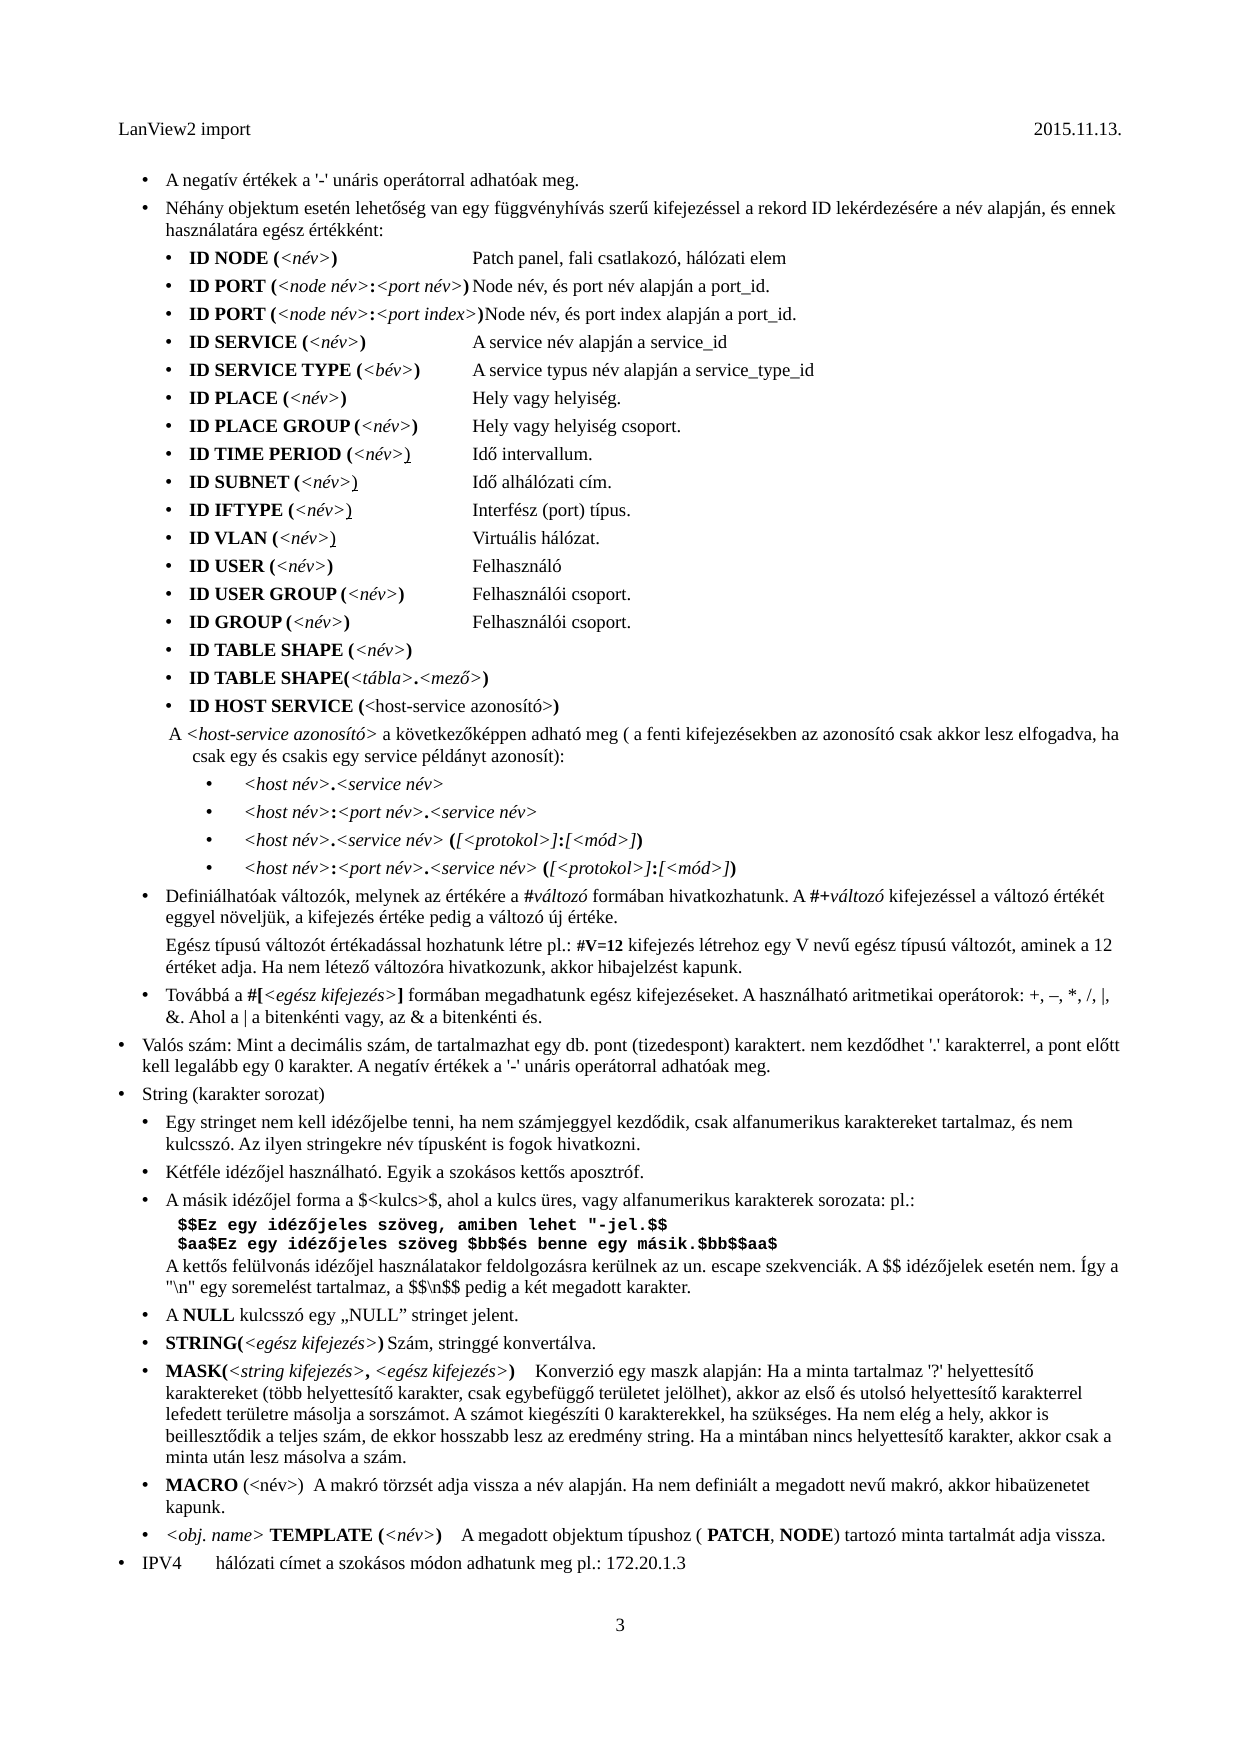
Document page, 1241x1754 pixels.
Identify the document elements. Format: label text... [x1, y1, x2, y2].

list Továbbá a #[<egész kifejezés>] formában megadhatunk egész kifejezéseket. A használható aritmetikai operátorok: +, –, *, /, |, &. Ahol a | a bitenkénti vagy, az & a bitenkénti és. [142, 984, 1122, 1027]
list STRING(<egész kifejezés>) Szám, stringgé konvertálva. [142, 1332, 1122, 1354]
list ID PORT (<node név>:<port index>) Node név, és port index alapján a port_id. [165, 303, 1122, 324]
list <host név>.<service név> [206, 773, 1122, 794]
list <host név>:<port név>.<service név> [206, 801, 1122, 822]
list String (karakter sorozat) [118, 1083, 1122, 1105]
list Egész típusú változót értékadással hozhatunk létre pl.: #V=12 kifejezés létrehoz egy V nevű egész típusú változót, aminek a 12 értéket adja. Ha nem létező változóra hivatkozunk, akkor hibajelzést kapunk. [142, 934, 1122, 977]
list IPV4 hálózati címet a szokásos módon adhatunk meg pl.: 172.20.1.3 [118, 1552, 1122, 1573]
list <obj. name> TEMPLATE (<név>) A megadott objektum típushoz ( PATCH, NODE) tartozó minta tartalmát adja vissza. [142, 1524, 1122, 1546]
list ID USER GROUP (<név>) Felhasználói csoport. [165, 583, 1122, 604]
list ID VLAN (<név>) Virtuális hálózat. [165, 527, 1122, 548]
list ID PORT (<node név>:<port név>) Node név, és port név alapján a port_id. [165, 275, 1122, 296]
list A kettős felülvonás idézőjel használatakor feldolgozásra kerülnek az un. escape szekvenciák. A $$ idézőjelek esetén nem. Így a "\n" egy soremelést tartalmaz, a $$\n$$ pedig a két megadott karakter. [142, 1254, 1122, 1298]
list ID GROUP (<név>) Felhasználói csoport. [165, 611, 1122, 633]
list <host név>.<service név> ([<protokol>]:[<mód>]) [206, 829, 1122, 850]
list ID SERVICE TYPE (<bév>) A service typus név alapján a service_type_id [165, 359, 1122, 380]
list ID TIME PERIOD (<név>) Idő intervallum. [165, 443, 1122, 464]
list ID IFTYPE (<név>) Interfész (port) típus. [165, 499, 1122, 521]
list A negatív értékek a '-' unáris operátorral adhatóak meg. [142, 169, 1122, 191]
list ID TABLE SHAPE (<név>) [165, 639, 1122, 661]
list Egy stringet nem kell idézőjelbe tenni, ha nem számjeggyel kezdődik, csak alfanumerikus karaktereket tartalmaz, és nem kulcsszó. Az ilyen stringekre név típusként is fogok hivatkozni. [142, 1111, 1122, 1154]
list ID SERVICE (<név>) A service név alapján a service_id [165, 331, 1122, 352]
list Definiálhatóak változók, melynek az értékére a #változó formában hivatkozhatunk. A #+változó kifejezéssel a változó értékét eggyel növeljük, a kifejezés értéke pedig a változó új értéke. [142, 885, 1122, 928]
list ID PLACE (<név>) Hely vagy helyiség. [165, 387, 1122, 408]
list <host név>:<port név>.<service név> ([<protokol>]:[<mód>]) [206, 857, 1122, 878]
list Valós szám: Mint a decimális szám, de tartalmazhat egy db. pont (tizedespont) karaktert. nem kezdődhet '.' karakterrel, a pont előtt kell legalább egy 0 karakter. A negatív értékek a '-' unáris operátorral adhatóak meg. [118, 1033, 1122, 1077]
list Kétféle idézőjel használható. Egyik a szokásos kettős aposztróf. [142, 1161, 1122, 1182]
text $aa$Ez egy idézőjeles szöveg $bb$és benne egy másik.$bb$$aa$ [177, 1236, 1122, 1254]
list ID HOST SERVICE (<host-service azonosító>) [165, 695, 1122, 717]
text $$Ez egy idézőjeles szöveg, amiben lehet "-jel.$$ [177, 1217, 1122, 1236]
list A másik idézőjel forma a $<kulcs>$, ahol a kulcs üres, vagy alfanumerikus karakterek sorozata: pl.: [142, 1189, 1122, 1210]
list MACRO (<név>) A makró törzsét adja vissza a név alapján. Ha nem definiált a megadott nevű makró, akkor hibaüzenetet kapunk. [142, 1474, 1122, 1517]
list A NULL kulcsszó egy „NULL” stringet jelent. [142, 1304, 1122, 1326]
list ID NODE (<név>) Patch panel, fali csatlakozó, hálózati elem [165, 247, 1122, 268]
list ID SUBNET (<név>) Idő alhálózati cím. [165, 471, 1122, 492]
list Néhány objektum esetén lehetőség van egy függvényhívás szerű kifejezéssel a rekord ID lekérdezésére a név alapján, és ennek használatára egész értékként: [142, 197, 1122, 240]
list MASK(<string kifejezés>, <egész kifejezés>) Konverzió egy maszk alapján: Ha a minta tartalmaz '?' helyettesítő karaktereket (több helyettesítő karakter, csak egybefüggő területet jelölhet), akkor az első és utolsó helyettesítő karakterrel lefedett területre másolja a sorszámot. A számot kiegészíti 0 karakterekkel, ha szükséges. Ha nem elég a hely, akkor is beillesztődik a teljes szám, de ekkor hosszabb lesz az eredmény string. Ha a mintában nincs helyettesítő karakter, akkor csak a minta után lesz másolva a szám. [142, 1360, 1122, 1468]
list ID PLACE GROUP (<név>) Hely vagy helyiség csoport. [165, 415, 1122, 436]
list ID TABLE SHAPE(<tábla>.<mező>) [165, 667, 1122, 689]
list ID USER (<név>) Felhasználó [165, 555, 1122, 577]
text A <host-service azonosító> a következőképpen adható meg ( a fenti kifejezésekben az azonosító csak akkor lesz elfogadva, ha csak egy és csakis egy service példányt azonosít): [168, 723, 1122, 766]
